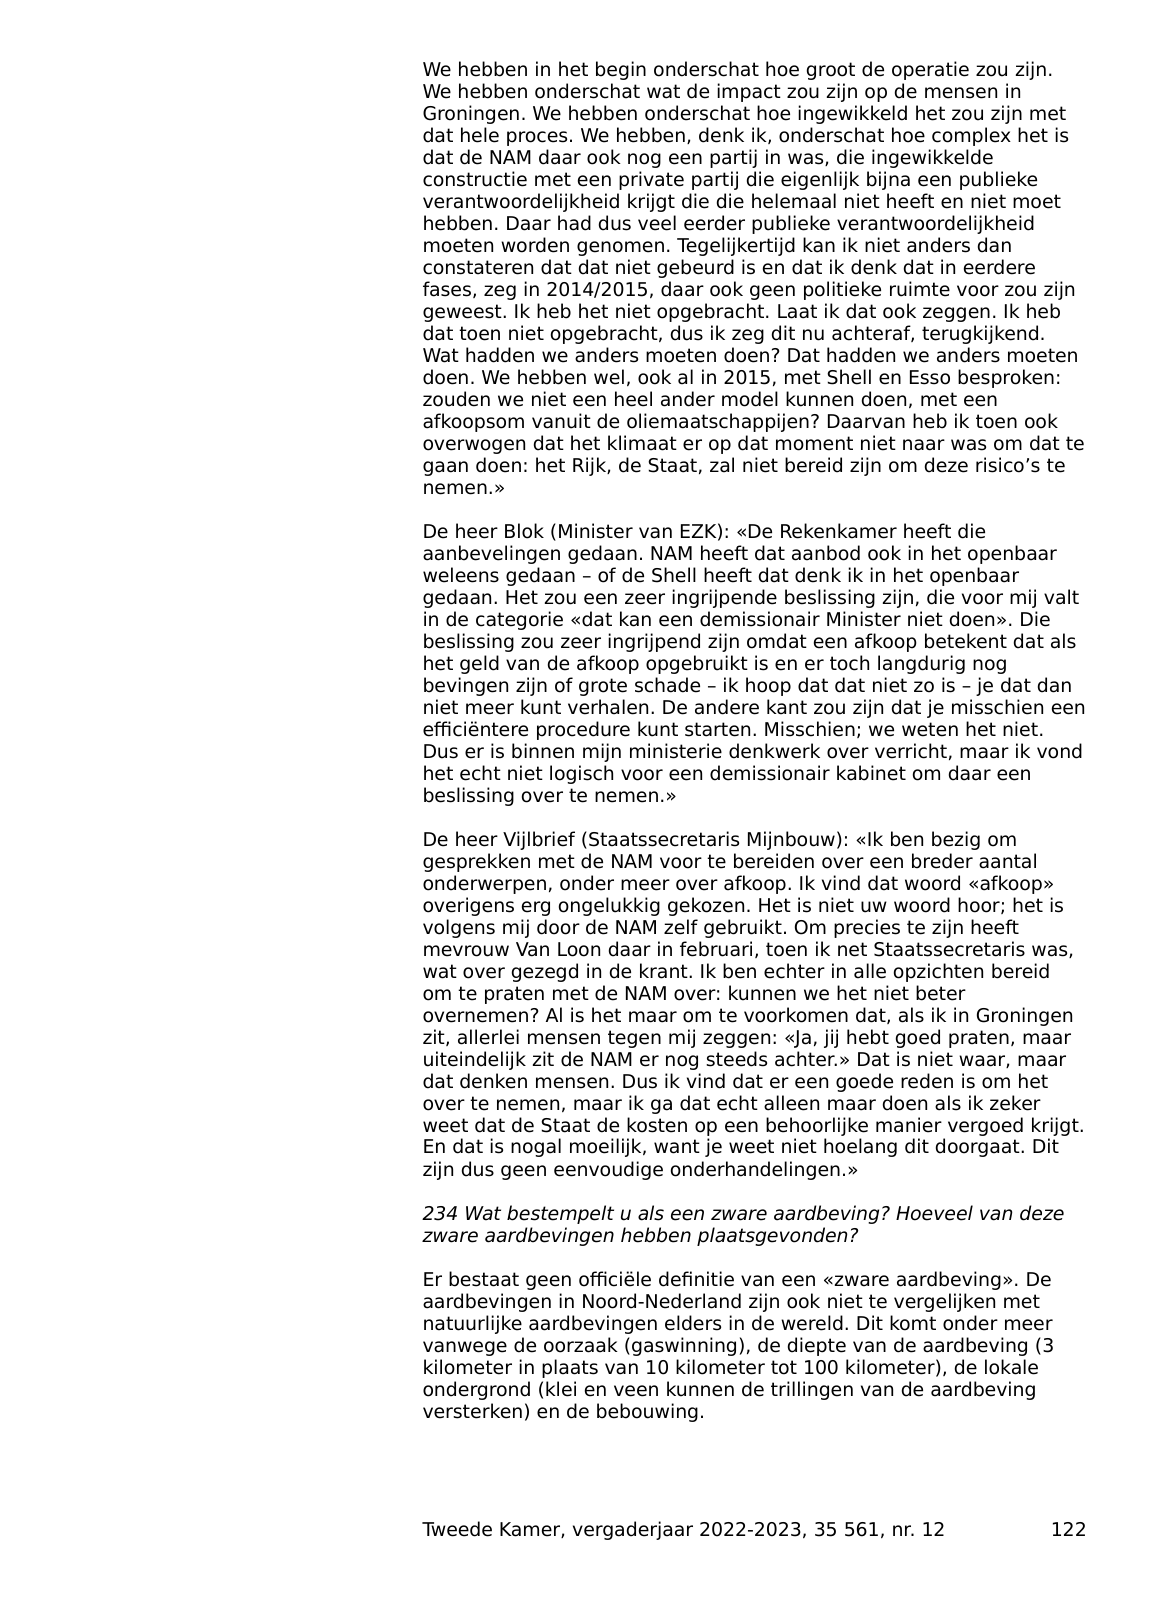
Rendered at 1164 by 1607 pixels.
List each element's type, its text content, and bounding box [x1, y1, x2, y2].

text De heer Blok (Minister van EZK): «De Rekenkamer heeft die aanbevelingen gedaan. NAM heeft dat aanbod ook in het openbaar weleens gedaan – of de Shell heeft dat denk ik in het openbaar gedaan. Het zou een zeer ingrijpende beslissing zijn, die voor mij valt in de categorie «dat kan een demissionair Minister niet doen». Die beslissing zou zeer ingrijpend zijn omdat een afkoop betekent dat als het geld van de afkoop opgebruikt is en er toch langdurig nog bevingen zijn of grote schade – ik hoop dat dat niet zo is – je dat dan niet meer kunt verhalen. De andere kant zou zijn dat je misschien een efficiëntere procedure kunt starten. Misschien; we weten het niet. Dus er is binnen mijn ministerie denkwerk over verricht, maar ik vond het echt niet logisch voor een demissionair kabinet om daar een beslissing over te nemen.» [422, 521, 1087, 807]
subtitle 234 Wat bestempelt u als een zware aardbeving? Hoeveel van deze zware aardbevingen hebben plaatsgevonden? [422, 1203, 1087, 1247]
text De heer Vijlbrief (Staatssecretaris Mijnbouw): «Ik ben bezig om gesprekken met de NAM voor te bereiden over een breder aantal onderwerpen, onder meer over afkoop. Ik vind dat woord «afkoop» overigens erg ongelukkig gekozen. Het is niet uw woord hoor; het is volgens mij door de NAM zelf gebruikt. Om precies te zijn heeft mevrouw Van Loon daar in februari, toen ik net Staatssecretaris was, wat over gezegd in de krant. Ik ben echter in alle opzichten bereid om te praten met de NAM over: kunnen we het niet beter overnemen? Al is het maar om te voorkomen dat, als ik in Groningen zit, allerlei mensen tegen mij zeggen: «Ja, jij hebt goed praten, maar uiteindelijk zit de NAM er nog steeds achter.» Dat is niet waar, maar dat denken mensen. Dus ik vind dat er een goede reden is om het over te nemen, maar ik ga dat echt alleen maar doen als ik zeker weet dat de Staat de kosten op een behoorlijke manier vergoed krijgt. En dat is nogal moeilijk, want je weet niet hoelang dit doorgaat. Dit zijn dus geen eenvoudige onderhandelingen.» [422, 829, 1087, 1180]
text We hebben in het begin onderschat hoe groot de operatie zou zijn. We hebben onderschat wat de impact zou zijn op de mensen in Groningen. We hebben onderschat hoe ingewikkeld het zou zijn met dat hele proces. We hebben, denk ik, onderschat hoe complex het is dat de NAM daar ook nog een partij in was, die ingewikkelde constructie met een private partij die eigenlijk bijna een publieke verantwoordelijkheid krijgt die die helemaal niet heeft en niet moet hebben. Daar had dus veel eerder publieke verantwoordelijkheid moeten worden genomen. Tegelijkertijd kan ik niet anders dan constateren dat dat niet gebeurd is en dat ik denk dat in eerdere fases, zeg in 2014/2015, daar ook geen politieke ruimte voor zou zijn geweest. Ik heb het niet opgebracht. Laat ik dat ook zeggen. Ik heb dat toen niet opgebracht, dus ik zeg dit nu achteraf, terugkijkend. Wat hadden we anders moeten doen? Dat hadden we anders moeten doen. We hebben wel, ook al in 2015, met Shell en Esso besproken: zouden we niet een heel ander model kunnen doen, met een afkoopsom vanuit de oliemaatschappijen? Daarvan heb ik toen ook overwogen dat het klimaat er op dat moment niet naar was om dat te gaan doen: het Rijk, de Staat, zal niet bereid zijn om deze risico’s te nemen.» [422, 59, 1087, 499]
text Er bestaat geen officiële definitie van een «zware aardbeving». De aardbevingen in Noord-Nederland zijn ook niet te vergelijken met natuurlijke aardbevingen elders in de wereld. Dit komt onder meer vanwege de oorzaak (gaswinning), de diepte van de aardbeving (3 kilometer in plaats van 10 kilometer tot 100 kilometer), de lokale ondergrond (klei en veen kunnen de trillingen van de aardbeving versterken) en de bebouwing. [422, 1269, 1087, 1423]
